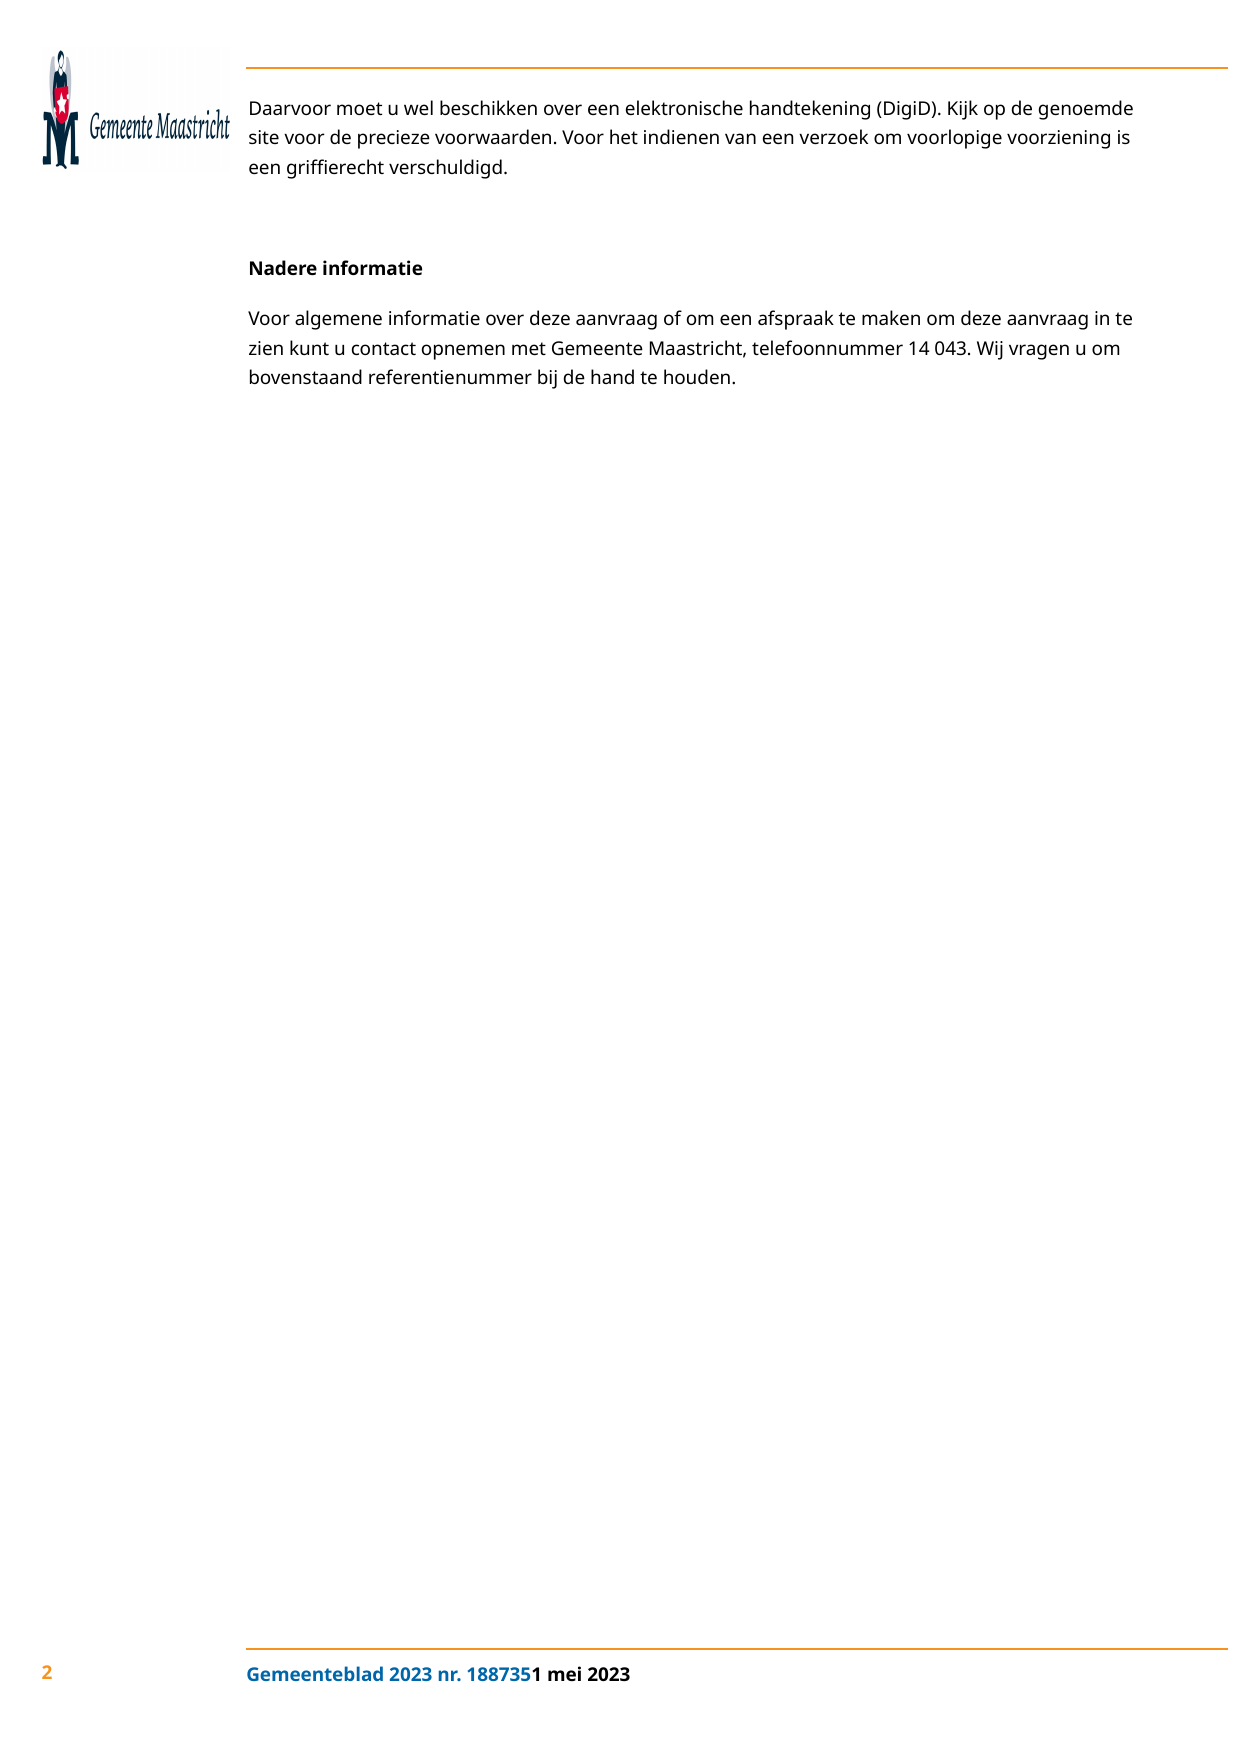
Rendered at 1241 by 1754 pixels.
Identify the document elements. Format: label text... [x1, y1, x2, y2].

text Voor algemene informatie over deze aanvraag of om een afspraak te maken om deze aanvraag in te zien kunt u contact opnemen met Gemeente Maastricht, telefoonnummer 14 043. Wij vragen u om bovenstaand referentienummer bij de hand te houden. [248, 305, 1152, 390]
picture [41, 47, 231, 172]
text Nadere informatie [248, 255, 1152, 281]
text Daarvoor moet u wel beschikken over een elektronische handtekening (DigiD). Kijk op de genoemde site voor de precieze voorwaarden. Voor het indienen van een verzoek om voorlopige voorziening is een griffierecht verschuldigd. [248, 95, 1152, 180]
